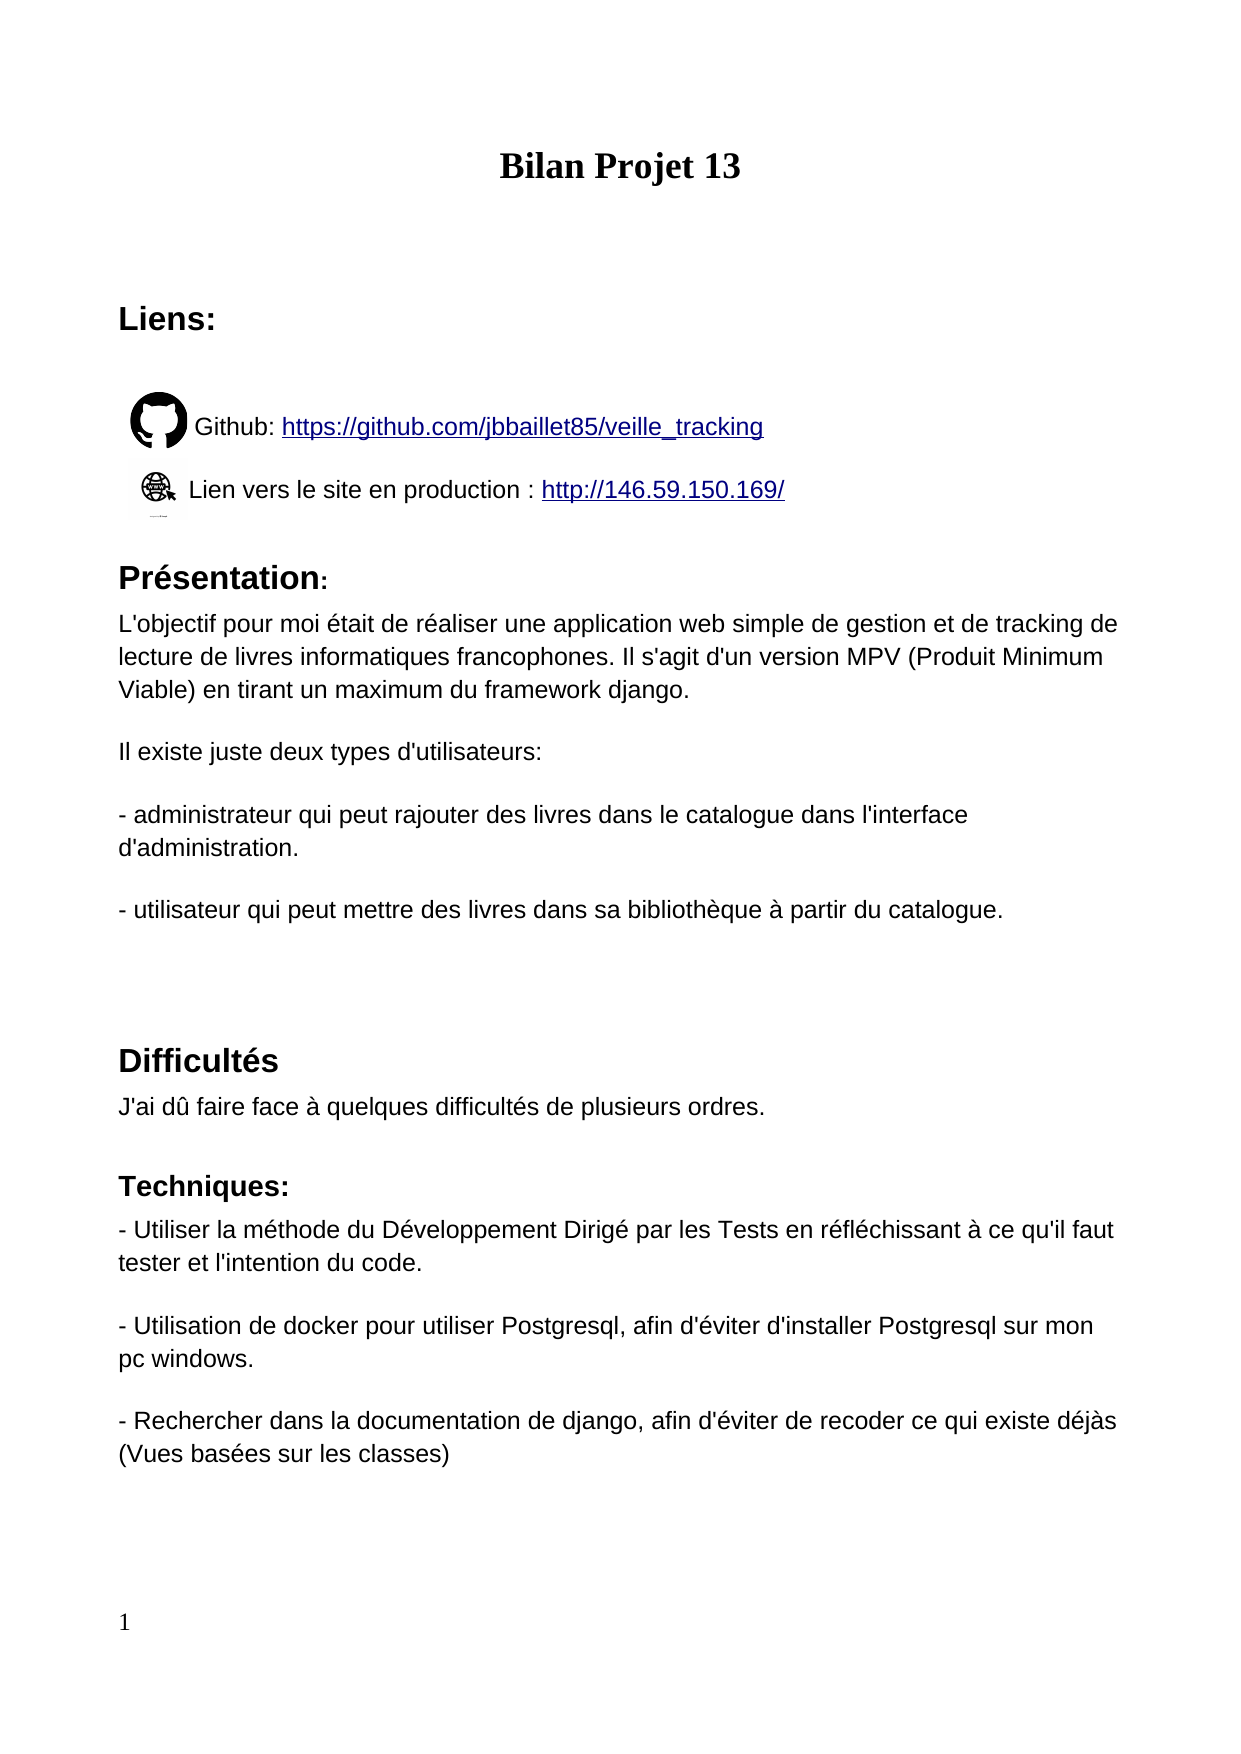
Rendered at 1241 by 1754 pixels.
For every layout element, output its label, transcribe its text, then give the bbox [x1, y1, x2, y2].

text - utilisateur qui peut mettre des livres dans sa bibliothèque à partir du catalogue. [118, 895, 1122, 924]
subtitle Difficultés [118, 1041, 1122, 1080]
text L'objectif pour moi était de réaliser une application web simple de gestion et de tracking de lecture de livres informatiques francophones. Il s'agit d'un version MPV (Produit Minimum Viable) en tirant un maximum du framework django. [118, 609, 1122, 704]
text Lien vers le site en production : http://146.59.150.169/ [189, 474, 1122, 503]
text - administrateur qui peut rajouter des livres dans le catalogue dans l'interface d'administration. [118, 800, 1122, 862]
text - Utiliser la méthode du Développement Dirigé par les Tests en réfléchissant à ce qu'il faut tester et l'intention du code. [118, 1215, 1122, 1277]
subtitle Présentation: [118, 558, 1122, 596]
text Github: https://github.com/jbbaillet85/veille_tracking [188, 412, 1122, 441]
text - Rechercher dans la documentation de django, afin d'éviter de recoder ce qui existe déjàs (Vues basées sur les classes) [118, 1406, 1122, 1468]
picture [128, 458, 189, 520]
subtitle Liens: [118, 299, 1122, 337]
subtitle Bilan Projet 13 [118, 143, 1122, 186]
subtitle Techniques: [118, 1169, 1122, 1203]
text J'ai dû faire face à quelques difficultés de plusieurs ordres. [118, 1092, 1122, 1121]
picture [130, 392, 188, 449]
text Il existe juste deux types d'utilisateurs: [118, 737, 1122, 766]
text - Utilisation de docker pour utiliser Postgresql, afin d'éviter d'installer Postgresql sur mon pc windows. [118, 1311, 1122, 1373]
